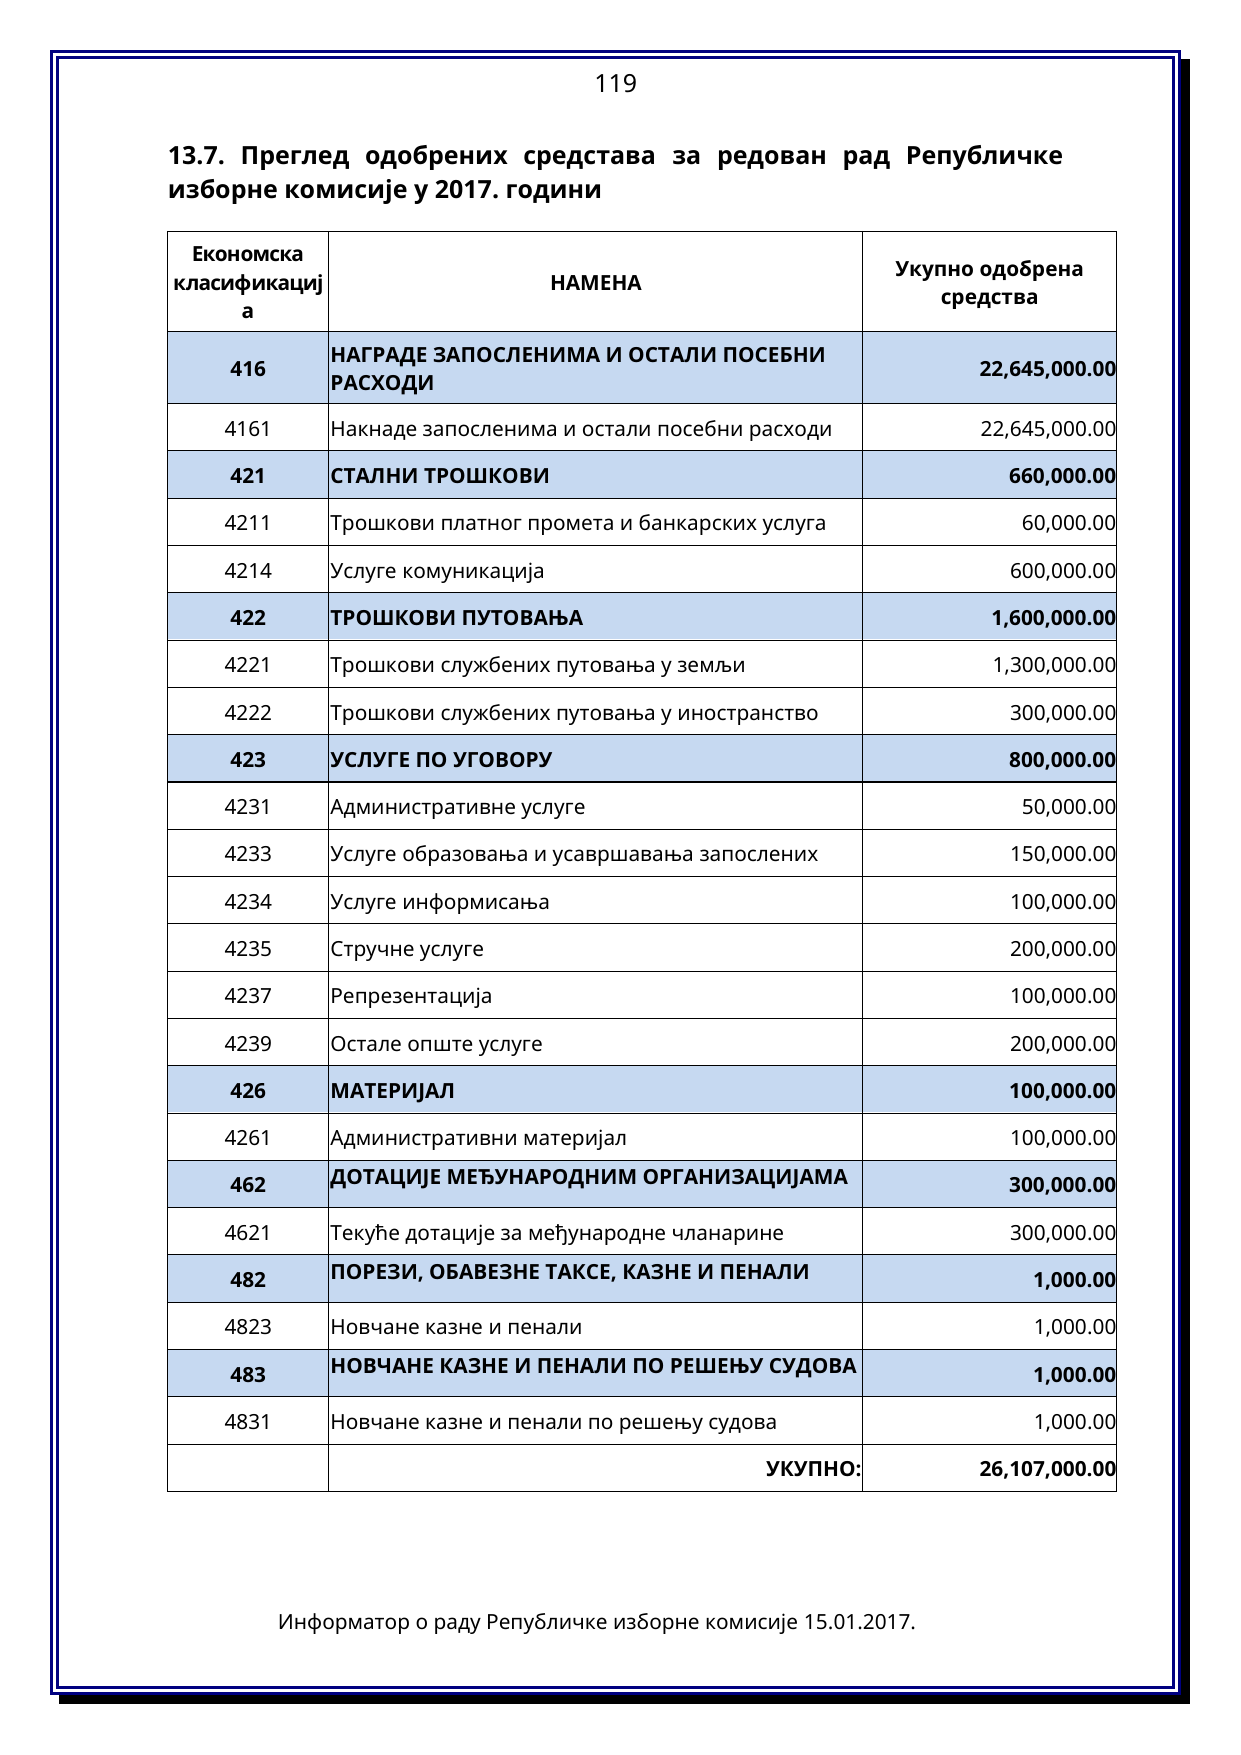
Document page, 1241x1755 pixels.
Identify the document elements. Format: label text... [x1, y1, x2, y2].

table_cell Новчане казне и пенали по решењу судова [329, 1397, 862, 1443]
table_cell СТАЛНИ ТРОШКОВИ [329, 451, 862, 498]
table_header Укупно одобрена средства [863, 232, 1116, 331]
table_cell Остале опште услуге [329, 1019, 862, 1065]
table_cell Накнаде запосленима и остали посебни расходи [329, 404, 862, 450]
table_cell 660,000.00 [863, 451, 1116, 498]
table_cell 4234 [168, 877, 328, 923]
table_header НАМЕНА [329, 232, 862, 331]
table_cell 1,000.00 [863, 1350, 1116, 1396]
table_cell Трошкови службених путовања у иностранство [329, 688, 862, 734]
table_cell 4823 [168, 1303, 328, 1349]
table_cell 4161 [168, 404, 328, 450]
table_cell УКУПНО: [329, 1445, 862, 1491]
table_cell 26,107,000.00 [863, 1445, 1116, 1491]
table_cell 200,000.00 [863, 924, 1116, 971]
table_cell Услуге информисања [329, 877, 862, 923]
table_cell 421 [168, 451, 328, 498]
table_cell 426 [168, 1066, 328, 1112]
table_cell 300,000.00 [863, 688, 1116, 734]
table_cell Трошкови службених путовања у земљи [329, 641, 862, 687]
table_cell 300,000.00 [863, 1161, 1116, 1207]
table_cell 150,000.00 [863, 830, 1116, 876]
table_cell 1,300,000.00 [863, 641, 1116, 687]
table_cell МАТЕРИЈАЛ [329, 1066, 862, 1112]
table_cell Стручне услуге [329, 924, 862, 971]
table_cell 60,000.00 [863, 499, 1116, 545]
table_cell Услуге образовања и усавршавања запослених [329, 830, 862, 876]
table_cell 100,000.00 [863, 1114, 1116, 1160]
table_cell 1,600,000.00 [863, 593, 1116, 639]
table_cell 800,000.00 [863, 735, 1116, 781]
table_cell [168, 1445, 328, 1491]
table_cell 22,645,000.00 [863, 332, 1116, 403]
subtitle 13.7. Преглед одобрених средстава за редован рад Републичке изборне комисије у 2017. години [168, 138, 1063, 206]
table_cell 462 [168, 1161, 328, 1207]
table_cell 4261 [168, 1114, 328, 1160]
table_cell 22,645,000.00 [863, 404, 1116, 450]
table_cell 1,000.00 [863, 1397, 1116, 1443]
table_cell Новчане казне и пенали [329, 1303, 862, 1349]
table_cell ТРОШКОВИ ПУТОВАЊА [329, 593, 862, 639]
table_cell 482 [168, 1255, 328, 1302]
table_cell 200,000.00 [863, 1019, 1116, 1065]
table_cell 4239 [168, 1019, 328, 1065]
table_cell 4231 [168, 783, 328, 829]
table_cell НАГРАДЕ ЗАПОСЛЕНИМА И ОСТАЛИ ПОСЕБНИ РАСХОДИ [329, 332, 862, 403]
table_cell Административни материјал [329, 1114, 862, 1160]
table_cell 416 [168, 332, 328, 403]
table_cell 100,000.00 [863, 1066, 1116, 1112]
table_cell 4237 [168, 972, 328, 1018]
table_cell 4211 [168, 499, 328, 545]
table_cell Текуће дотације за међународне чланарине [329, 1208, 862, 1254]
table_cell 422 [168, 593, 328, 639]
table_cell УСЛУГЕ ПО УГОВОРУ [329, 735, 862, 781]
table_cell 100,000.00 [863, 877, 1116, 923]
table_cell 4214 [168, 546, 328, 592]
table_cell Репрезентација [329, 972, 862, 1018]
table_cell 50,000.00 [863, 783, 1116, 829]
table_cell Услуге комуникација [329, 546, 862, 592]
table_cell 1,000.00 [863, 1303, 1116, 1349]
table_cell ДОТАЦИЈЕ МЕЂУНАРОДНИМ ОРГАНИЗАЦИЈАМА [329, 1161, 862, 1207]
table_cell 1,000.00 [863, 1255, 1116, 1302]
table_cell ПОРЕЗИ, ОБАВЕЗНЕ ТАКСЕ, КАЗНЕ И ПЕНАЛИ [329, 1255, 862, 1302]
table_cell 4221 [168, 641, 328, 687]
table_header Економска класификација [168, 232, 328, 331]
table_cell 600,000.00 [863, 546, 1116, 592]
table_cell 423 [168, 735, 328, 781]
table_cell 100,000.00 [863, 972, 1116, 1018]
table_cell 300,000.00 [863, 1208, 1116, 1254]
table_cell 4621 [168, 1208, 328, 1254]
table_cell 4233 [168, 830, 328, 876]
table_cell Трошкови платног промета и банкарских услуга [329, 499, 862, 545]
table_cell 4831 [168, 1397, 328, 1443]
table_cell 4222 [168, 688, 328, 734]
table_cell НОВЧАНЕ КАЗНЕ И ПЕНАЛИ ПО РЕШЕЊУ СУДОВА [329, 1350, 862, 1396]
table_cell Административне услуге [329, 783, 862, 829]
table_cell 483 [168, 1350, 328, 1396]
table_cell 4235 [168, 924, 328, 971]
